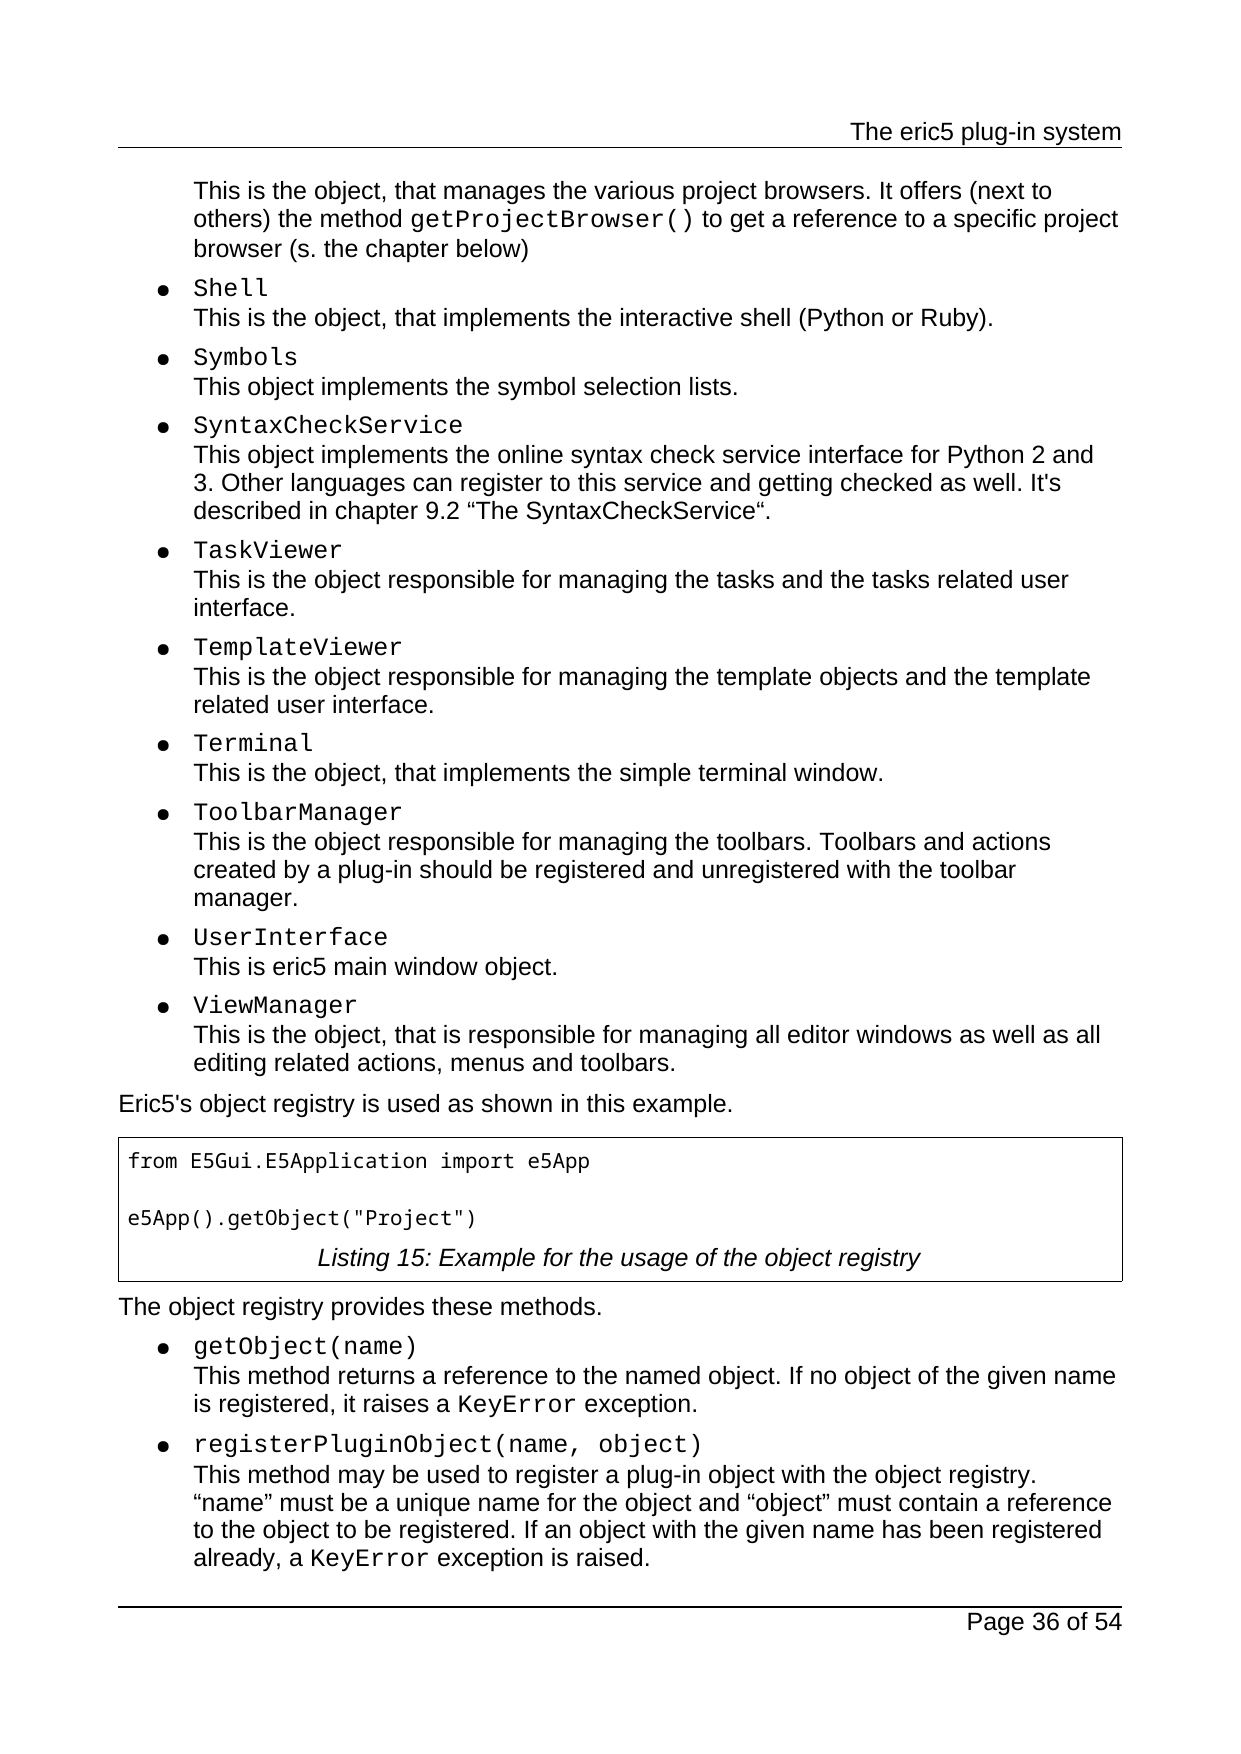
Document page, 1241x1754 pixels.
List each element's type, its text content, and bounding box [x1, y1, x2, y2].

list TemplateViewer This is the object responsible for managing the template objects and the template related user interface. [156, 634, 1122, 718]
text Eric5's object registry is used as shown in this example. [118, 1090, 1122, 1118]
list Terminal This is the object, that implements the simple terminal window. [156, 731, 1122, 787]
list TaskViewer This is the object responsible for managing the tasks and the tasks related user interface. [156, 538, 1122, 622]
list from E5Gui.E5Application import e5App [127, 1146, 1113, 1175]
list SyntaxCheckService This object implements the online syntax check service interface for Python 2 and 3. Other languages can register to this service and getting checked as well. It's described in chapter 9.2 “The SyntaxCheckService“. [156, 413, 1122, 525]
text [118, 1130, 1122, 1137]
list This is the object, that manages the various project browsers. It offers (next to others) the method getProjectBrowser() to get a reference to a specific project browser (s. the chapter below) [156, 177, 1122, 263]
list ToolbarManager This is the object responsible for managing the toolbars. Toolbars and actions created by a plug-in should be registered and unregistered with the toolbar manager. [156, 800, 1122, 912]
list UserInterface This is eric5 main window object. [156, 924, 1122, 981]
list Symbols This object implements the symbol selection lists. [156, 344, 1122, 401]
text The object registry provides these methods. [118, 1282, 1122, 1321]
text [119, 1138, 1122, 1281]
list Shell This is the object, that implements the interactive shell (Python or Ruby). [156, 276, 1122, 332]
list e5App().getObject("Project") [127, 1203, 1113, 1232]
list Listing 15: Example for the usage of the object registry [127, 1244, 1113, 1272]
list ViewManager This is the object, that is responsible for managing all editor windows as well as all editing related actions, menus and toolbars. [156, 993, 1122, 1077]
list registerPluginObject(name, object) This method may be used to register a plug-in object with the object registry. “name” must be a unique name for the object and “object” must contain a reference to the object to be registered. If an object with the given name has been registered already, a KeyError exception is raised. [156, 1432, 1122, 1574]
list getObject(name) This method returns a reference to the named object. If no object of the given name is registered, it raises a KeyError exception. [156, 1333, 1122, 1419]
